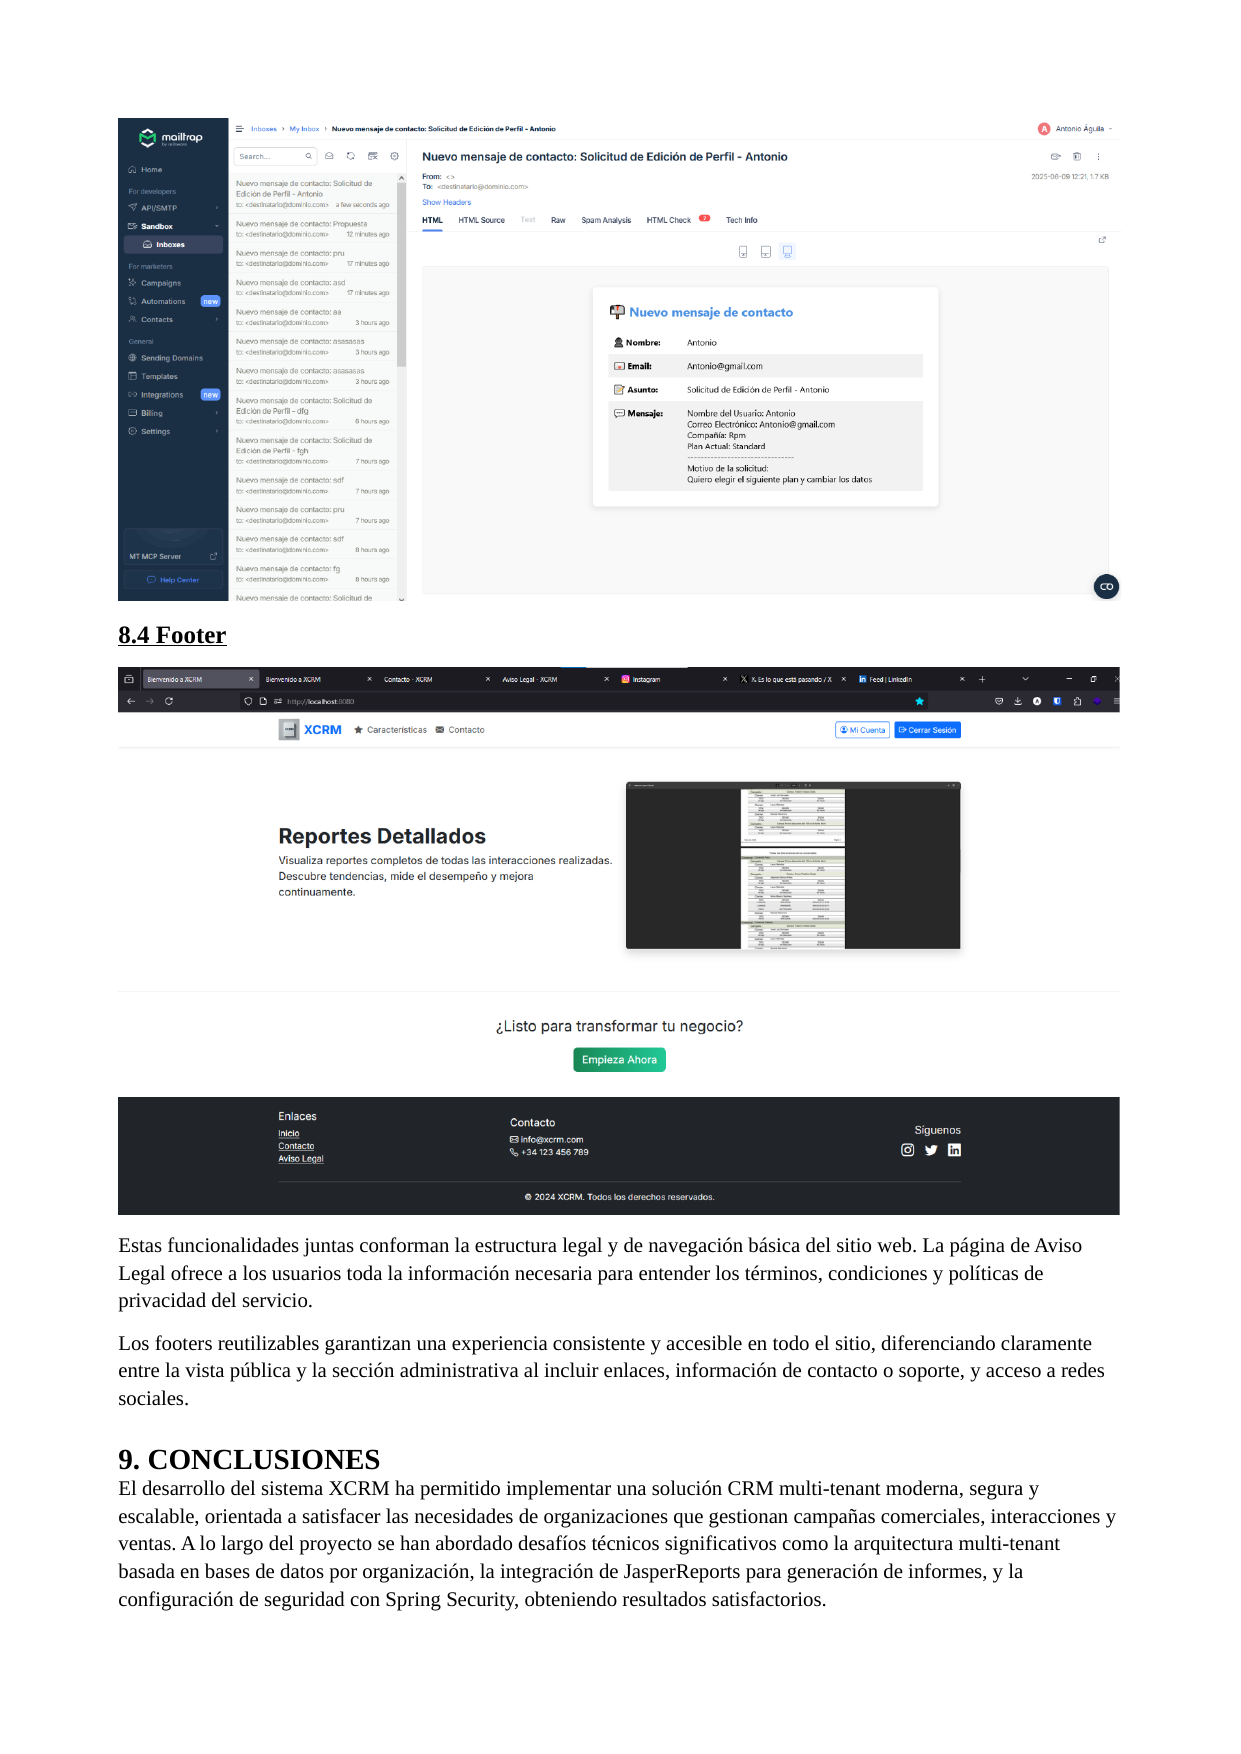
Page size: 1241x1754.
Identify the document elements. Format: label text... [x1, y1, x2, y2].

text El desarrollo del sistema XCRM ha permitido implementar una solución CRM multi-tenant moderna, segura y escalable, orientada a satisfacer las necesidades de organizaciones que gestionan campañas comerciales, interacciones y ventas. A lo largo del proyecto se han abordado desafíos técnicos significativos como la arquitectura multi-tenant basada en bases de datos por organización, la integración de JasperReports para generación de informes, y la configuración de seguridad con Spring Security, obteniendo resultados satisfactorios. [118, 1476, 1122, 1611]
text Los footers reutilizables garantizan una experiencia consistente y accesible en todo el sitio, diferenciando claramente entre la vista pública y la sección administrativa al incluir enlaces, información de contacto o soporte, y acceso a redes sociales. [118, 1331, 1122, 1410]
subtitle 9. CONCLUSIONES [118, 1442, 1122, 1476]
text 8.4 Footer [118, 620, 1122, 648]
text Estas funcionalidades juntas conforman la estructura legal y de navegación básica del sitio web. La página de Aviso Legal ofrece a los usuarios toda la información necesaria para entender los términos, condiciones y políticas de privacidad del servicio. [118, 1233, 1122, 1312]
